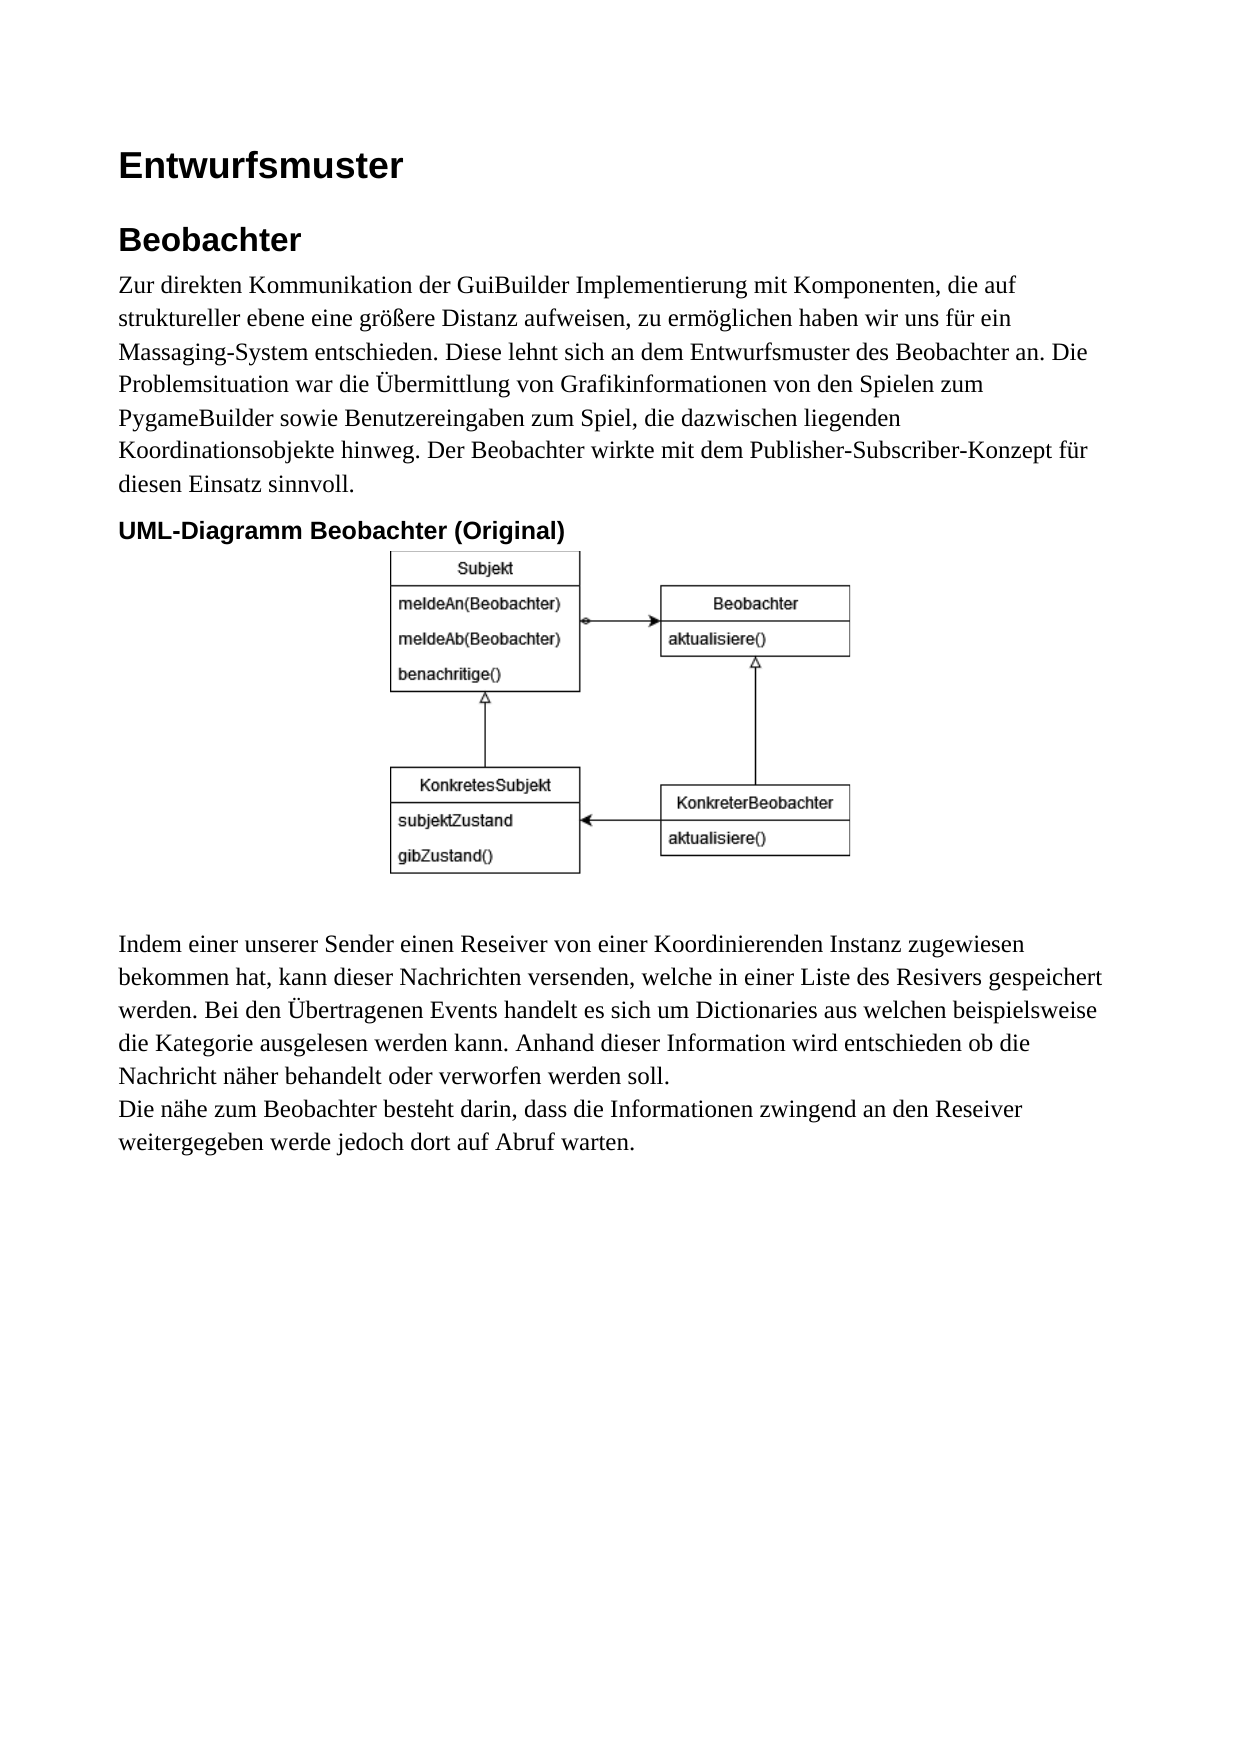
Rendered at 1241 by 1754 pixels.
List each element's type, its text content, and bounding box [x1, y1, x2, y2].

subtitle Beobachter [118, 219, 1122, 258]
subtitle Entwurfsmuster [118, 143, 1122, 186]
picture [390, 551, 851, 878]
text Indem einer unserer Sender einen Reseiver von einer Koordinierenden Instanz zugewiesen bekommen hat, kann dieser Nachrichten versenden, welche in einer Liste des Resivers gespeichert werden. Bei den Übertragenen Events handelt es sich um Dictionaries aus welchen beispielsweise die Kategorie ausgelesen werden kann. Anhand dieser Information wird entschieden ob die Nachricht näher behandelt oder verworfen werden soll. Die nähe zum Beobachter besteht darin, dass die Informationen zwingend an den Reseiver weitergegeben werde jedoch dort auf Abruf warten. [118, 929, 1122, 1156]
text Zur direkten Kommunikation der GuiBuilder Implementierung mit Komponenten, die auf struktureller ebene eine größere Distanz aufweisen, zu ermöglichen haben wir uns für ein Massaging-System entschieden. Diese lehnt sich an dem Entwurfsmuster des Beobachter an. Die Problemsituation war die Übermittlung von Grafikinformationen von den Spielen zum PygameBuilder sowie Benutzereingaben zum Spiel, die dazwischen liegenden Koordinationsobjekte hinweg. Der Beobachter wirkte mit dem Publisher-Subscriber-Konzept für diesen Einsatz sinnvoll. [118, 271, 1122, 497]
text UML-Diagramm Beobachter (Original) [118, 516, 1122, 545]
